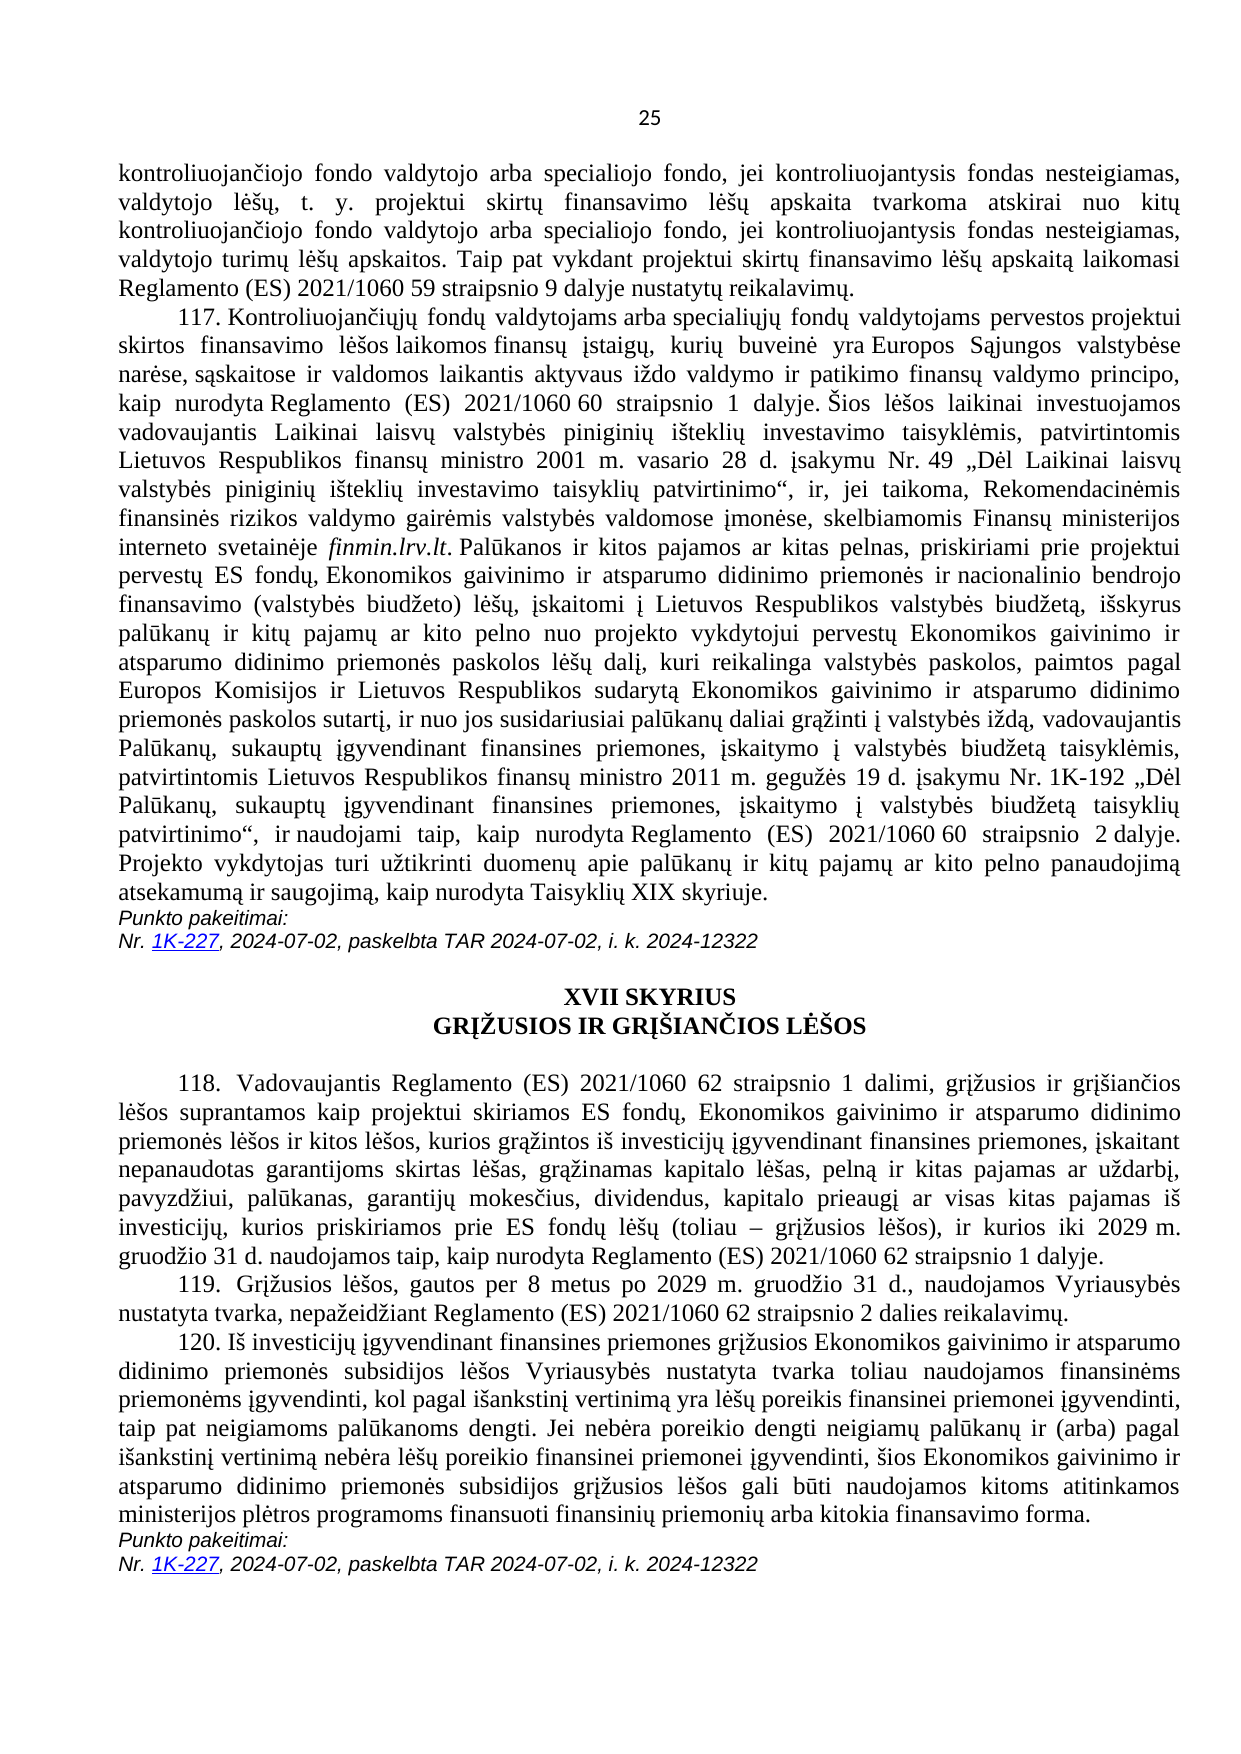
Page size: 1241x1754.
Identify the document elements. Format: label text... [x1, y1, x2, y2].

text Nr. 1K-227, 2024-07-02, paskelbta TAR 2024-07-02, i. k. 2024-12322 [118, 929, 1181, 953]
text GRĮŽUSIOS IR GRĮŠIANČIOS LĖŠOS [118, 1011, 1181, 1039]
text 117. Kontroliuojančiųjų fondų valdytojams arba specialiųjų fondų valdytojams pervestos projektui skirtos finansavimo lėšos laikomos finansų įstaigų, kurių buveinė yra Europos Sąjungos valstybėse narėse, sąskaitose ir valdomos laikantis aktyvaus iždo valdymo ir patikimo finansų valdymo principo, kaip nurodyta Reglamento (ES) 2021/1060 60 straipsnio 1 dalyje. Šios lėšos laikinai investuojamos vadovaujantis Laikinai laisvų valstybės piniginių išteklių investavimo taisyklėmis, patvirtintomis Lietuvos Respublikos finansų ministro 2001 m. vasario 28 d. įsakymu Nr. 49 „Dėl Laikinai laisvų valstybės piniginių išteklių investavimo taisyklių patvirtinimo“, ir, jei taikoma, Rekomendacinėmis finansinės rizikos valdymo gairėmis valstybės valdomose įmonėse, skelbiamomis Finansų ministerijos interneto svetainėje finmin.lrv.lt. Palūkanos ir kitos pajamos ar kitas pelnas, priskiriami prie projektui pervestų ES fondų, Ekonomikos gaivinimo ir atsparumo didinimo priemonės ir nacionalinio bendrojo finansavimo (valstybės biudžeto) lėšų, įskaitomi į Lietuvos Respublikos valstybės biudžetą, išskyrus palūkanų ir kitų pajamų ar kito pelno nuo projekto vykdytojui pervestų Ekonomikos gaivinimo ir atsparumo didinimo priemonės paskolos lėšų dalį, kuri reikalinga valstybės paskolos, paimtos pagal Europos Komisijos ir Lietuvos Respublikos sudarytą Ekonomikos gaivinimo ir atsparumo didinimo priemonės paskolos sutartį, ir nuo jos susidariusiai palūkanų daliai grąžinti į valstybės iždą, vadovaujantis Palūkanų, sukauptų įgyvendinant finansines priemones, įskaitymo į valstybės biudžetą taisyklėmis, patvirtintomis Lietuvos Respublikos finansų ministro 2011 m. gegužės 19 d. įsakymu Nr. 1K-192 „Dėl Palūkanų, sukauptų įgyvendinant finansines priemones, įskaitymo į valstybės biudžetą taisyklių patvirtinimo“, ir naudojami taip, kaip nurodyta Reglamento (ES) 2021/1060 60 straipsnio 2 dalyje. Projekto vykdytojas turi užtikrinti duomenų apie palūkanų ir kitų pajamų ar kito pelno panaudojimą atsekamumą ir saugojimą, kaip nurodyta Taisyklių XIX skyriuje. [118, 302, 1181, 905]
text 120. Iš investicijų įgyvendinant finansines priemones grįžusios Ekonomikos gaivinimo ir atsparumo didinimo priemonės subsidijos lėšos Vyriausybės nustatyta tvarka toliau naudojamos finansinėms priemonėms įgyvendinti, kol pagal išankstinį vertinimą yra lėšų poreikis finansinei priemonei įgyvendinti, taip pat neigiamoms palūkanoms dengti. Jei nebėra poreikio dengti neigiamų palūkanų ir (arba) pagal išankstinį vertinimą nebėra lėšų poreikio finansinei priemonei įgyvendinti, šios Ekonomikos gaivinimo ir atsparumo didinimo priemonės subsidijos grįžusios lėšos gali būti naudojamos kitoms atitinkamos ministerijos plėtros programoms finansuoti finansinių priemonių arba kitokia finansavimo forma. [118, 1327, 1181, 1528]
text Nr. 1K-227, 2024-07-02, paskelbta TAR 2024-07-02, i. k. 2024-12322 [118, 1552, 1181, 1576]
text XVII SKYRIUS [118, 982, 1181, 1011]
text Punkto pakeitimai: [118, 1528, 1181, 1552]
text 119. Grįžusios lėšos, gautos per 8 metus po 2029 m. gruodžio 31 d., naudojamos Vyriausybės nustatyta tvarka, nepažeidžiant Reglamento (ES) 2021/1060 62 straipsnio 2 dalies reikalavimų. [118, 1269, 1181, 1327]
text Punkto pakeitimai: [118, 905, 1181, 929]
text kontroliuojančiojo fondo valdytojo arba specialiojo fondo, jei kontroliuojantysis fondas nesteigiamas, valdytojo lėšų, t. y. projektui skirtų finansavimo lėšų apskaita tvarkoma atskirai nuo kitų kontroliuojančiojo fondo valdytojo arba specialiojo fondo, jei kontroliuojantysis fondas nesteigiamas, valdytojo turimų lėšų apskaitos. Taip pat vykdant projektui skirtų finansavimo lėšų apskaitą laikomasi Reglamento (ES) 2021/1060 59 straipsnio 9 dalyje nustatytų reikalavimų. [118, 158, 1181, 302]
text 118. Vadovaujantis Reglamento (ES) 2021/1060 62 straipsnio 1 dalimi, grįžusios ir grįšiančios lėšos suprantamos kaip projektui skiriamos ES fondų, Ekonomikos gaivinimo ir atsparumo didinimo priemonės lėšos ir kitos lėšos, kurios grąžintos iš investicijų įgyvendinant finansines priemones, įskaitant nepanaudotas garantijoms skirtas lėšas, grąžinamas kapitalo lėšas, pelną ir kitas pajamas ar uždarbį, pavyzdžiui, palūkanas, garantijų mokesčius, dividendus, kapitalo prieaugį ar visas kitas pajamas iš investicijų, kurios priskiriamos prie ES fondų lėšų (toliau – grįžusios lėšos), ir kurios iki 2029 m. gruodžio 31 d. naudojamos taip, kaip nurodyta Reglamento (ES) 2021/1060 62 straipsnio 1 dalyje. [118, 1068, 1181, 1269]
